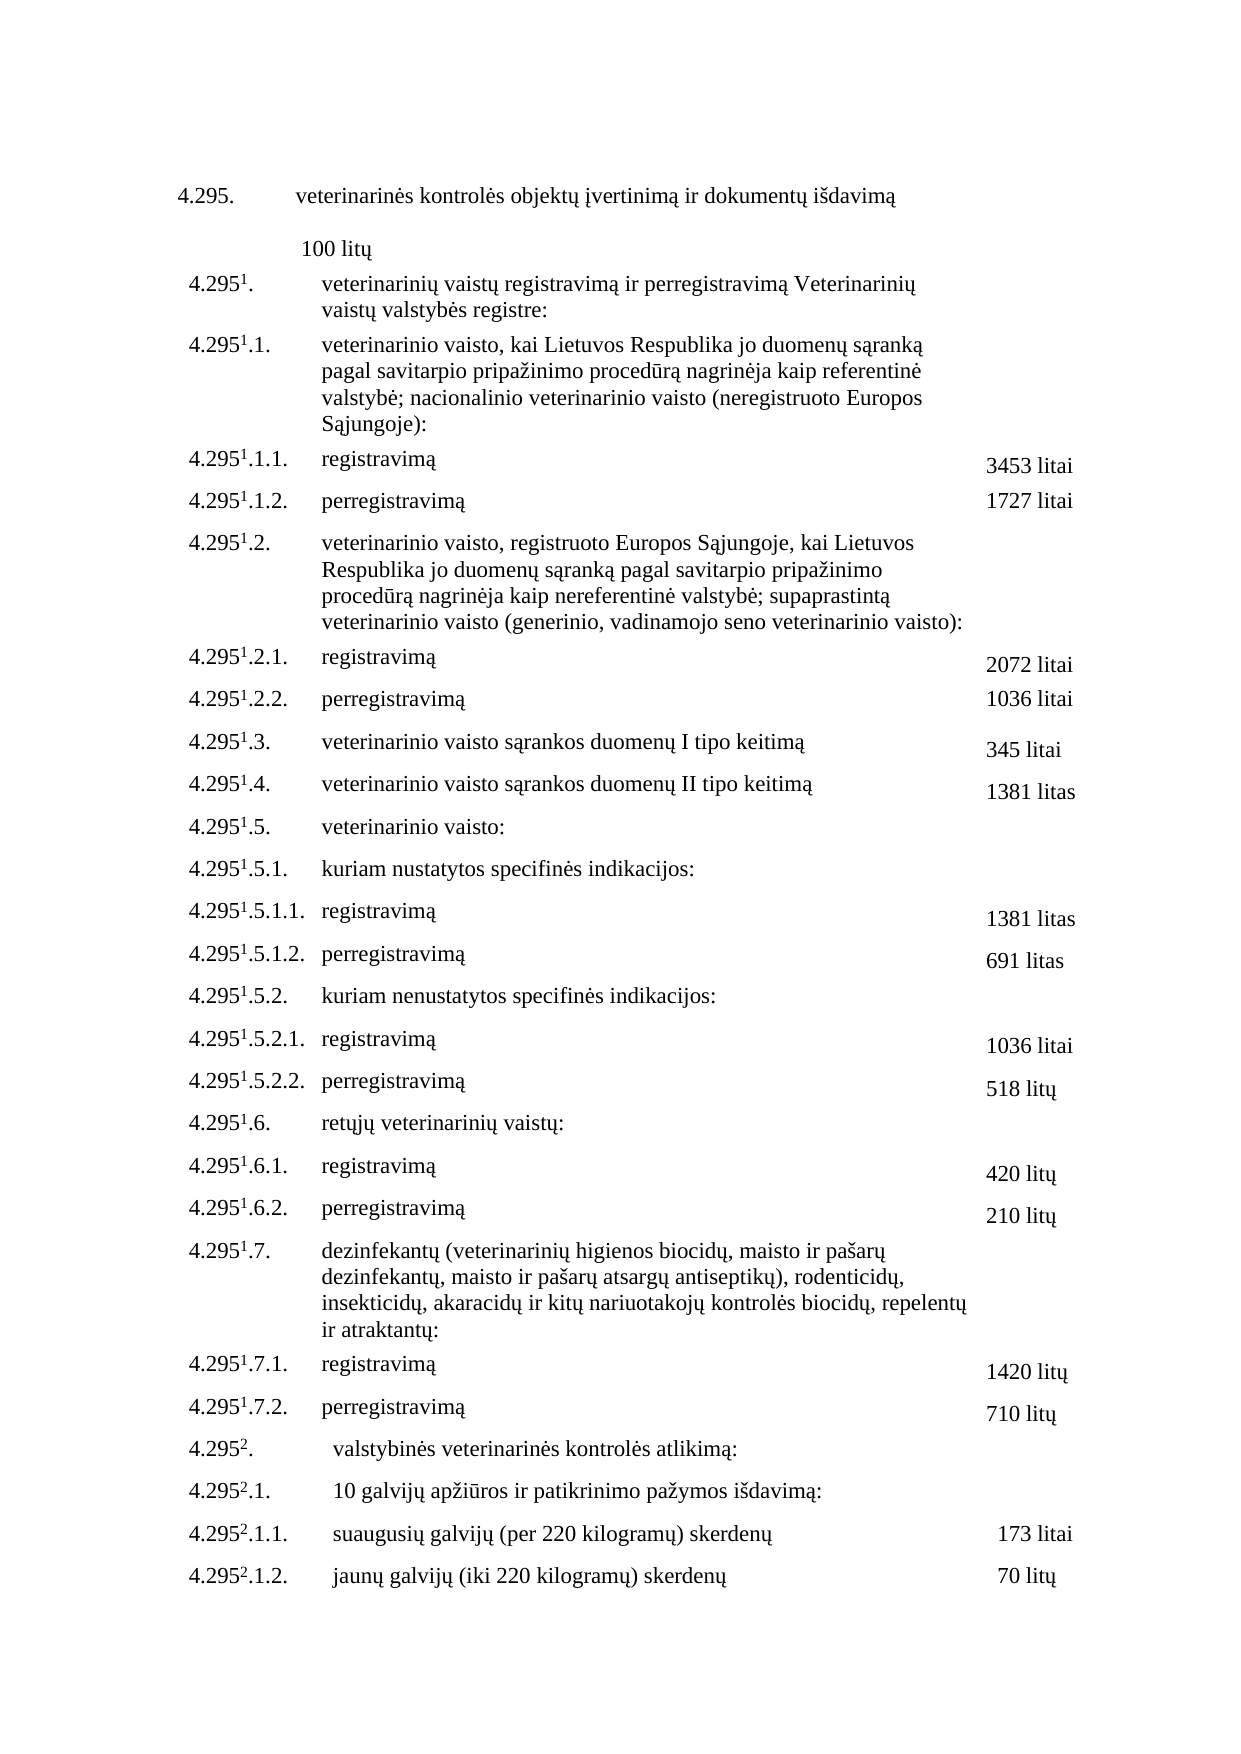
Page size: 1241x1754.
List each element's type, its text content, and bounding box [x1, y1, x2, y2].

table_cell 4.2951.6.2. [177, 1194, 321, 1237]
table_cell 4.2951.2. [177, 529, 321, 643]
table_cell [986, 1237, 1148, 1350]
table_cell 4.2952.1.1. [177, 1520, 321, 1562]
table_cell 4.2952. [177, 1435, 321, 1478]
table_cell perregistravimą [321, 487, 986, 529]
table_cell [986, 331, 1148, 444]
table_cell jaunų galvijų (iki 220 kilogramų) skerdenų [321, 1563, 986, 1605]
table_cell registravimą [321, 898, 986, 940]
table_cell registravimą [321, 1350, 986, 1393]
table_cell registravimą [321, 1025, 986, 1067]
table_cell kuriam nustatytos specifinės indikacijos: [321, 855, 986, 897]
table_cell 4.2951.5.2.1. [177, 1025, 321, 1067]
table_cell 4.2951.1.1. [177, 445, 321, 487]
table_cell [986, 1110, 1148, 1152]
table_cell 10 galvijų apžiūros ir patikrinimo pažymos išdavimą: [321, 1478, 986, 1520]
table_cell [986, 1478, 1148, 1520]
table_cell 2072 litai [986, 643, 1148, 686]
table_cell 1420 litų [986, 1350, 1148, 1393]
table_header 4.2951. [177, 270, 321, 331]
table_cell perregistravimą [321, 1067, 986, 1109]
table_cell veterinarinio vaisto sąrankos duomenų I tipo keitimą [321, 728, 986, 770]
table_cell registravimą [321, 643, 986, 686]
table_cell 345 litai [986, 728, 1148, 770]
table_cell registravimą [321, 1152, 986, 1194]
table_cell veterinarinio vaisto, kai Lietuvos Respublika jo duomenų sąranką pagal savitarpio pripažinimo procedūrą nagrinėja kaip referentinė valstybė; nacionalinio veterinarinio vaisto (neregistruoto Europos Sąjungoje): [321, 331, 986, 444]
table_cell registravimą [321, 445, 986, 487]
table_cell 4.2951.5. [177, 813, 321, 855]
table_cell 4.2951.5.1.1. [177, 898, 321, 940]
table_cell perregistravimą [321, 940, 986, 982]
table_cell 691 litas [986, 940, 1148, 982]
table_cell 1727 litai [986, 487, 1148, 529]
table_cell retųjų veterinarinių vaistų: [321, 1110, 986, 1152]
table_cell 4.2952.1. [177, 1478, 321, 1520]
table_cell suaugusių galvijų (per 220 kilogramų) skerdenų [321, 1520, 986, 1562]
table_cell 710 litų [986, 1393, 1148, 1435]
table_cell 1036 litai [986, 1025, 1148, 1067]
table_cell 4.2951.2.2. [177, 686, 321, 728]
table_cell 4.2951.5.2.2. [177, 1067, 321, 1109]
table_cell [986, 855, 1148, 897]
table_cell 4.2951.1.2. [177, 487, 321, 529]
table_cell veterinarinio vaisto sąrankos duomenų II tipo keitimą [321, 770, 986, 813]
table_cell 4.2951.5.1.2. [177, 940, 321, 982]
table_cell 4.2951.2.1. [177, 643, 321, 686]
table_cell 4.2951.7.2. [177, 1393, 321, 1435]
table_cell valstybinės veterinarinės kontrolės atlikimą: [321, 1435, 986, 1478]
table_cell 210 litų [986, 1194, 1148, 1237]
text 4.295. veterinarinės kontrolės objektų įvertinimą ir dokumentų išdavimą 100 litų [177, 182, 930, 261]
table_cell 173 litai [986, 1520, 1148, 1562]
table_cell veterinarinio vaisto, registruoto Europos Sąjungoje, kai Lietuvos Respublika jo duomenų sąranką pagal savitarpio pripažinimo procedūrą nagrinėja kaip nereferentinė valstybė; supaprastintą veterinarinio vaisto (generinio, vadinamojo seno veterinarinio vaisto): [321, 529, 986, 643]
table_cell 70 litų [986, 1563, 1148, 1605]
table_cell 4.2951.1. [177, 331, 321, 444]
table_cell perregistravimą [321, 1393, 986, 1435]
table_header [986, 270, 1148, 331]
table_cell 4.2951.7.1. [177, 1350, 321, 1393]
table_cell perregistravimą [321, 686, 986, 728]
table_cell 4.2951.7. [177, 1237, 321, 1350]
table_cell 4.2951.5.2. [177, 982, 321, 1025]
table_cell perregistravimą [321, 1194, 986, 1237]
table_cell 4.2951.4. [177, 770, 321, 813]
table_cell 4.2951.3. [177, 728, 321, 770]
table_cell 1381 litas [986, 898, 1148, 940]
table_cell 4.2952.1.2. [177, 1563, 321, 1605]
table_cell 518 litų [986, 1067, 1148, 1109]
table_cell 420 litų [986, 1152, 1148, 1194]
table_cell [986, 813, 1148, 855]
table_cell 1381 litas [986, 770, 1148, 813]
table_cell [986, 529, 1148, 643]
table_cell 4.2951.6.1. [177, 1152, 321, 1194]
table_cell 3453 litai [986, 445, 1148, 487]
table_cell [986, 982, 1148, 1025]
table_cell 4.2951.5.1. [177, 855, 321, 897]
table_cell [986, 1435, 1148, 1478]
table_header veterinarinių vaistų registravimą ir perregistravimą Veterinarinių vaistų valstybės registre: [321, 270, 986, 331]
table_cell kuriam nenustatytos specifinės indikacijos: [321, 982, 986, 1025]
table_cell dezinfekantų (veterinarinių higienos biocidų, maisto ir pašarų dezinfekantų, maisto ir pašarų atsargų antiseptikų), rodenticidų, insekticidų, akaracidų ir kitų nariuotakojų kontrolės biocidų, repelentų ir atraktantų: [321, 1237, 986, 1350]
table_cell 1036 litai [986, 686, 1148, 728]
table_cell 4.2951.6. [177, 1110, 321, 1152]
table_cell veterinarinio vaisto: [321, 813, 986, 855]
